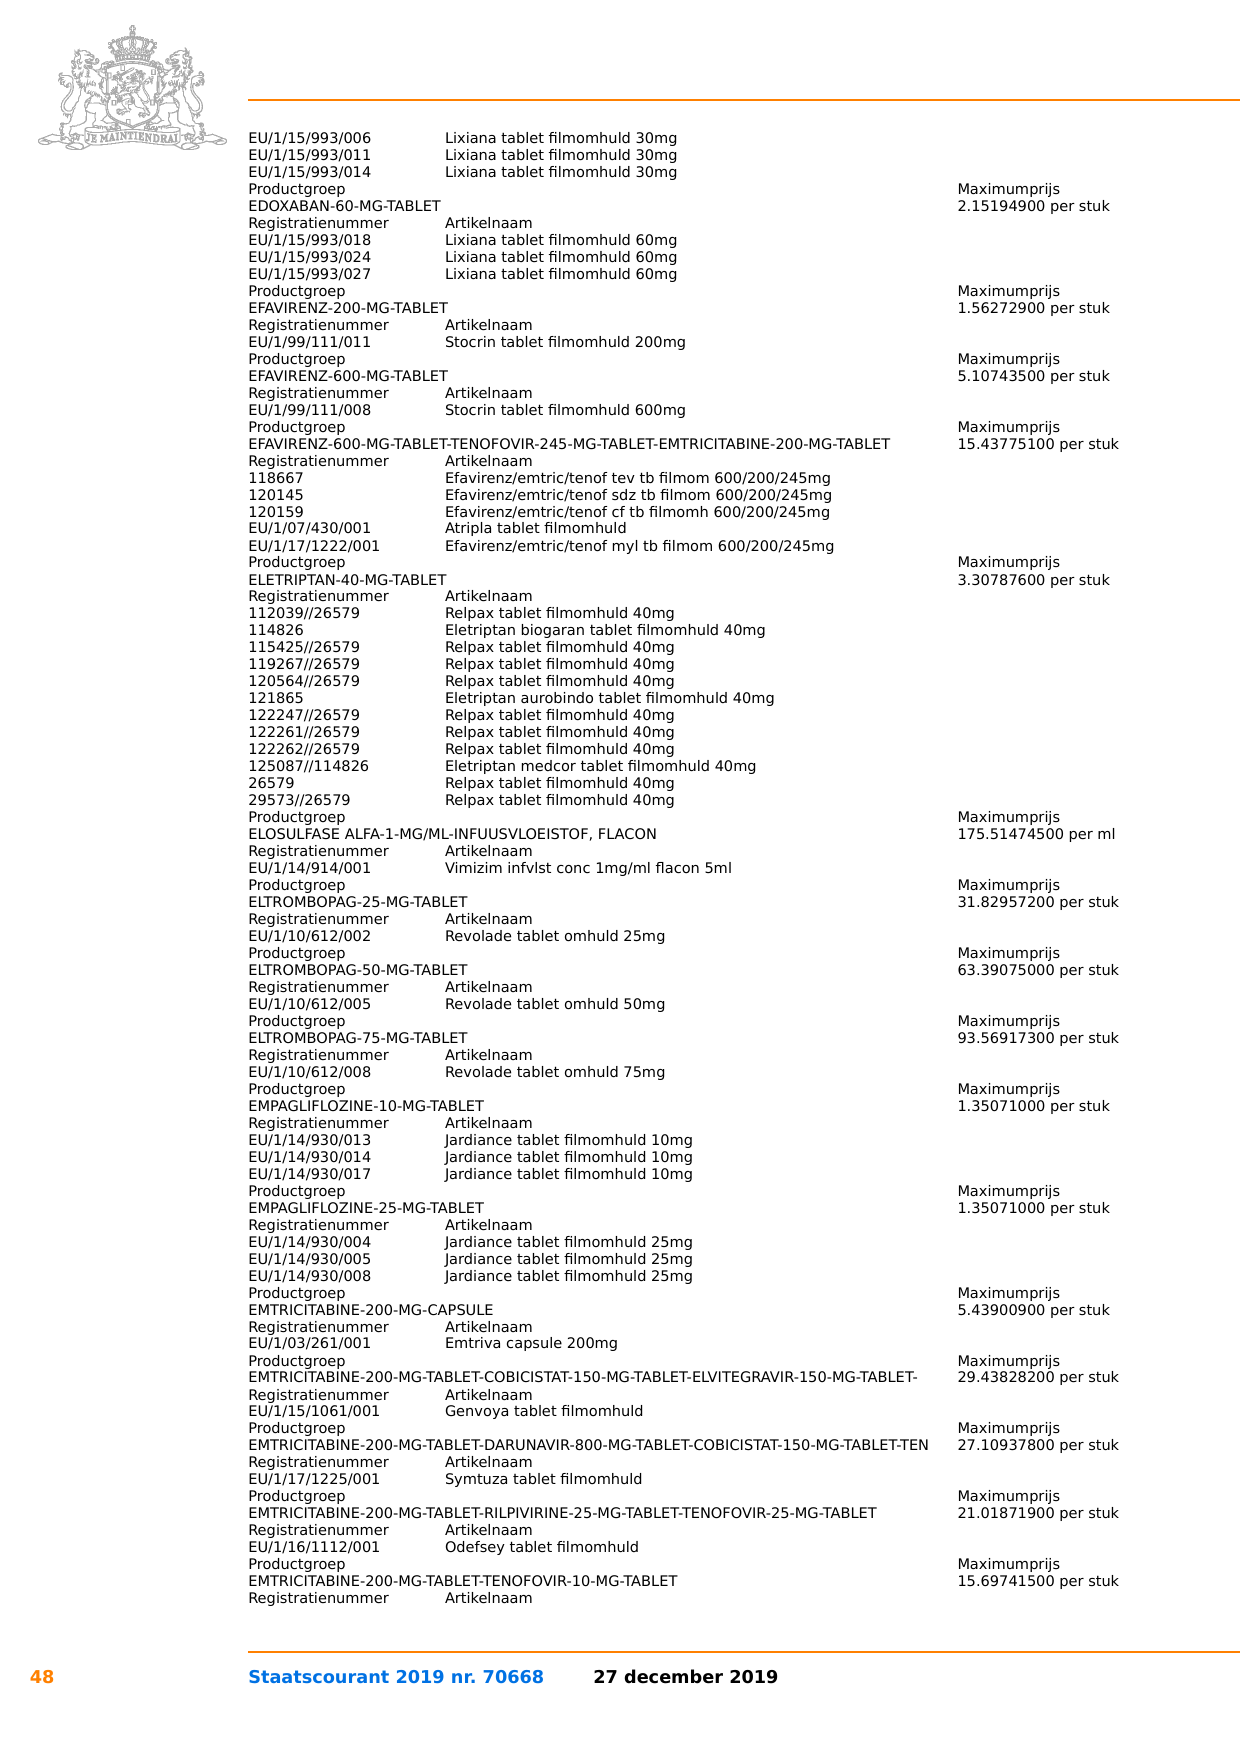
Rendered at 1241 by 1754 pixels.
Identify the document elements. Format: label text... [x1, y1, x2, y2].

table_cell [951, 520, 1163, 537]
table_cell EU/1/03/261/001 [248, 1335, 439, 1352]
table_cell 1.56272900 per stuk [951, 300, 1163, 317]
table_cell Vimizim infvlst conc 1mg/ml flacon 5ml [439, 860, 951, 877]
table_cell [951, 1471, 1163, 1488]
table_cell EU/1/10/612/002 [248, 928, 439, 945]
table_cell [951, 860, 1163, 877]
picture [38, 25, 227, 150]
table_cell [439, 809, 951, 826]
table_cell Emtriva capsule 200mg [439, 1335, 951, 1352]
table_cell [951, 504, 1163, 520]
table_cell EU/1/10/612/005 [248, 996, 439, 1013]
table_cell Productgroep [248, 1420, 439, 1437]
table_cell Productgroep [248, 419, 439, 436]
table_cell Efavirenz/emtric/tenof sdz tb filmom 600/200/245mg [439, 486, 951, 503]
table_cell [951, 1268, 1163, 1284]
table_cell 1.35071000 per stuk [951, 1098, 1163, 1115]
table_cell [951, 775, 1163, 792]
table_cell Registratienummer [248, 979, 439, 996]
table_cell [439, 1183, 951, 1199]
table_cell EU/1/14/930/017 [248, 1166, 439, 1183]
table_cell [439, 1081, 951, 1098]
table_cell Productgroep [248, 945, 439, 962]
table_cell 120159 [248, 504, 439, 520]
table_cell [951, 1234, 1163, 1251]
table_cell 122261//26579 [248, 724, 439, 741]
table_cell 114826 [248, 622, 439, 639]
table_cell EU/1/14/930/013 [248, 1132, 439, 1149]
table_cell [439, 1488, 951, 1505]
table_cell [951, 639, 1163, 656]
table_cell Maximumprijs [951, 1013, 1163, 1030]
table_cell EMTRICITABINE-200-MG-TABLET-DARUNAVIR-800-MG-TABLET-COBICISTAT-150-MG-TABLET-TEN [248, 1437, 951, 1454]
table_cell EU/1/15/993/027 [248, 266, 439, 283]
table_cell [951, 1539, 1163, 1556]
table_cell Maximumprijs [951, 877, 1163, 894]
table_cell Artikelnaam [439, 1217, 951, 1233]
table_cell Efavirenz/emtric/tenof cf tb filmomh 600/200/245mg [439, 504, 951, 520]
table_cell EMTRICITABINE-200-MG-TABLET-RILPIVIRINE-25-MG-TABLET-TENOFOVIR-25-MG-TABLET [248, 1505, 951, 1522]
table_cell [439, 1353, 951, 1369]
table_cell [951, 1522, 1163, 1539]
table_cell Productgroep [248, 351, 439, 368]
table_cell [439, 877, 951, 894]
table_cell [951, 266, 1163, 283]
table_cell 29573//26579 [248, 792, 439, 809]
table_cell Registratienummer [248, 1386, 439, 1403]
table_cell Atripla tablet filmomhuld [439, 520, 951, 537]
table_cell Jardiance tablet filmomhuld 10mg [439, 1132, 951, 1149]
table_cell [951, 1217, 1163, 1233]
table_cell EU/1/15/993/014 [248, 164, 439, 181]
table_cell Artikelnaam [439, 1386, 951, 1403]
table_cell [951, 724, 1163, 741]
table_cell Registratienummer [248, 1217, 439, 1233]
table_cell Productgroep [248, 1081, 439, 1098]
table_cell Relpax tablet filmomhuld 40mg [439, 656, 951, 673]
table_cell EU/1/16/1112/001 [248, 1539, 439, 1556]
table_cell Lixiana tablet filmomhuld 60mg [439, 266, 951, 283]
table_cell Productgroep [248, 554, 439, 571]
table_cell Artikelnaam [439, 979, 951, 996]
table_cell 5.10743500 per stuk [951, 368, 1163, 384]
table_cell Relpax tablet filmomhuld 40mg [439, 741, 951, 758]
table_cell Lixiana tablet filmomhuld 60mg [439, 232, 951, 249]
table_cell Productgroep [248, 1556, 439, 1573]
table_cell EU/1/10/612/008 [248, 1064, 439, 1081]
table_cell ELTROMBOPAG-50-MG-TABLET [248, 962, 951, 979]
table_cell [951, 979, 1163, 996]
table_cell EFAVIRENZ-600-MG-TABLET-TENOFOVIR-245-MG-TABLET-EMTRICITABINE-200-MG-TABLET [248, 436, 951, 452]
table_cell Registratienummer [248, 385, 439, 402]
table_cell Maximumprijs [951, 1420, 1163, 1437]
table_cell Eletriptan aurobindo tablet filmomhuld 40mg [439, 690, 951, 707]
table_cell Jardiance tablet filmomhuld 25mg [439, 1234, 951, 1251]
table_cell Eletriptan medcor tablet filmomhuld 40mg [439, 758, 951, 775]
table_cell Lixiana tablet filmomhuld 30mg [439, 164, 951, 181]
table_cell Maximumprijs [951, 554, 1163, 571]
table_cell EU/1/99/111/008 [248, 402, 439, 418]
table_cell 26579 [248, 775, 439, 792]
table_cell [951, 402, 1163, 418]
table_cell Efavirenz/emtric/tenof tev tb filmom 600/200/245mg [439, 470, 951, 486]
table_cell Lixiana tablet filmomhuld 30mg [439, 130, 951, 147]
table_cell [951, 843, 1163, 860]
table_cell Maximumprijs [951, 283, 1163, 300]
table_cell [951, 147, 1163, 164]
table_cell [951, 453, 1163, 469]
table_cell [951, 1132, 1163, 1149]
table_cell EMTRICITABINE-200-MG-TABLET-TENOFOVIR-10-MG-TABLET [248, 1573, 951, 1590]
table_cell Revolade tablet omhuld 25mg [439, 928, 951, 945]
table_cell EU/1/99/111/011 [248, 334, 439, 351]
table_cell Relpax tablet filmomhuld 40mg [439, 673, 951, 690]
table_cell Registratienummer [248, 215, 439, 232]
table_cell [951, 1166, 1163, 1183]
table_cell [951, 996, 1163, 1013]
table_cell Productgroep [248, 1013, 439, 1030]
table_cell [951, 385, 1163, 402]
table_cell Odefsey tablet filmomhuld [439, 1539, 951, 1556]
table_cell Registratienummer [248, 1115, 439, 1132]
table_cell [951, 317, 1163, 334]
table_cell 175.51474500 per ml [951, 826, 1163, 843]
table_cell Registratienummer [248, 1047, 439, 1064]
table_cell Artikelnaam [439, 1522, 951, 1539]
table_cell Maximumprijs [951, 419, 1163, 436]
table_cell [951, 1149, 1163, 1166]
table_cell [951, 1251, 1163, 1267]
table_cell [439, 1285, 951, 1301]
table_cell 122262//26579 [248, 741, 439, 758]
table_cell [951, 1047, 1163, 1064]
table_cell Registratienummer [248, 911, 439, 928]
table_cell 2.15194900 per stuk [951, 198, 1163, 215]
table_cell EU/1/14/914/001 [248, 860, 439, 877]
table_cell 112039//26579 [248, 605, 439, 622]
table_cell [951, 164, 1163, 181]
table_cell EMPAGLIFLOZINE-10-MG-TABLET [248, 1098, 951, 1115]
table_cell [951, 690, 1163, 707]
table_cell Maximumprijs [951, 1285, 1163, 1301]
table_cell EU/1/14/930/004 [248, 1234, 439, 1251]
table_cell Productgroep [248, 283, 439, 300]
table_cell [951, 1590, 1163, 1607]
table_cell [439, 1556, 951, 1573]
table_cell Stocrin tablet filmomhuld 600mg [439, 402, 951, 418]
table_cell Registratienummer [248, 317, 439, 334]
table_cell Relpax tablet filmomhuld 40mg [439, 724, 951, 741]
table_cell 29.43828200 per stuk [951, 1369, 1163, 1386]
table_cell Efavirenz/emtric/tenof myl tb filmom 600/200/245mg [439, 538, 951, 554]
table_cell Maximumprijs [951, 1556, 1163, 1573]
table_cell Maximumprijs [951, 1081, 1163, 1098]
table_cell Artikelnaam [439, 588, 951, 605]
table_cell Productgroep [248, 1183, 439, 1199]
table_cell 119267//26579 [248, 656, 439, 673]
table_cell [951, 605, 1163, 622]
table_cell 15.43775100 per stuk [951, 436, 1163, 452]
table_cell Registratienummer [248, 1319, 439, 1335]
table_cell Artikelnaam [439, 317, 951, 334]
table_cell EMPAGLIFLOZINE-25-MG-TABLET [248, 1200, 951, 1217]
table_cell 1.35071000 per stuk [951, 1200, 1163, 1217]
table_cell Jardiance tablet filmomhuld 10mg [439, 1166, 951, 1183]
table_cell Registratienummer [248, 843, 439, 860]
table_cell [951, 1064, 1163, 1081]
table_cell [951, 538, 1163, 554]
table_cell Maximumprijs [951, 181, 1163, 198]
table_cell Artikelnaam [439, 1047, 951, 1064]
table_cell [951, 1403, 1163, 1420]
table_cell Relpax tablet filmomhuld 40mg [439, 639, 951, 656]
table_cell Symtuza tablet filmomhuld [439, 1471, 951, 1488]
table_cell Jardiance tablet filmomhuld 25mg [439, 1268, 951, 1284]
table_cell 115425//26579 [248, 639, 439, 656]
table_cell [951, 622, 1163, 639]
table_cell [951, 486, 1163, 503]
table_cell Registratienummer [248, 1522, 439, 1539]
table_cell 5.43900900 per stuk [951, 1301, 1163, 1318]
table_cell [951, 1386, 1163, 1403]
table_cell Maximumprijs [951, 1183, 1163, 1199]
table_cell Artikelnaam [439, 1590, 951, 1607]
table_cell Registratienummer [248, 453, 439, 469]
table_cell EU/1/15/993/006 [248, 130, 439, 147]
table_cell Productgroep [248, 1353, 439, 1369]
table_cell [951, 334, 1163, 351]
table_cell Lixiana tablet filmomhuld 60mg [439, 249, 951, 266]
table_cell EU/1/15/993/011 [248, 147, 439, 164]
table_cell EU/1/14/930/005 [248, 1251, 439, 1267]
table_cell [951, 1335, 1163, 1352]
table_cell EU/1/07/430/001 [248, 520, 439, 537]
table_cell 21.01871900 per stuk [951, 1505, 1163, 1522]
table_cell [951, 232, 1163, 249]
table_cell EMTRICITABINE-200-MG-TABLET-COBICISTAT-150-MG-TABLET-ELVITEGRAVIR-150-MG-TABLET- [248, 1369, 951, 1386]
table_cell Eletriptan biogaran tablet filmomhuld 40mg [439, 622, 951, 639]
table_cell EU/1/17/1225/001 [248, 1471, 439, 1488]
table_cell Registratienummer [248, 1454, 439, 1471]
table_cell Artikelnaam [439, 911, 951, 928]
table_cell [951, 588, 1163, 605]
table_cell 120564//26579 [248, 673, 439, 690]
table_cell Artikelnaam [439, 1454, 951, 1471]
table_cell Maximumprijs [951, 1488, 1163, 1505]
table_cell [951, 249, 1163, 266]
table_cell [951, 792, 1163, 809]
table_cell Lixiana tablet filmomhuld 30mg [439, 147, 951, 164]
table_cell Maximumprijs [951, 1353, 1163, 1369]
table_cell [439, 283, 951, 300]
table_cell Artikelnaam [439, 453, 951, 469]
table_cell [951, 673, 1163, 690]
table_cell 122247//26579 [248, 707, 439, 724]
table_cell [951, 928, 1163, 945]
table_cell EU/1/15/1061/001 [248, 1403, 439, 1420]
table_cell ELETRIPTAN-40-MG-TABLET [248, 571, 951, 588]
table_cell 118667 [248, 470, 439, 486]
table_cell [951, 656, 1163, 673]
table_cell Genvoya tablet filmomhuld [439, 1403, 951, 1420]
table_cell EU/1/14/930/008 [248, 1268, 439, 1284]
table_cell 121865 [248, 690, 439, 707]
table_cell [951, 758, 1163, 775]
table_cell [439, 554, 951, 571]
table_cell Artikelnaam [439, 843, 951, 860]
table_cell Relpax tablet filmomhuld 40mg [439, 792, 951, 809]
table_cell EFAVIRENZ-200-MG-TABLET [248, 300, 951, 317]
table_cell EMTRICITABINE-200-MG-CAPSULE [248, 1301, 951, 1318]
table_cell Productgroep [248, 1488, 439, 1505]
table_cell [951, 470, 1163, 486]
table_cell EU/1/17/1222/001 [248, 538, 439, 554]
table_cell [951, 1454, 1163, 1471]
table_cell Jardiance tablet filmomhuld 10mg [439, 1149, 951, 1166]
table_cell 31.82957200 per stuk [951, 894, 1163, 911]
table_cell Productgroep [248, 181, 439, 198]
table_cell Artikelnaam [439, 215, 951, 232]
table_cell Productgroep [248, 877, 439, 894]
table_cell Registratienummer [248, 1590, 439, 1607]
table_cell [951, 1115, 1163, 1132]
table_cell [439, 945, 951, 962]
table_cell ELOSULFASE ALFA-1-MG/ML-INFUUSVLOEISTOF, FLACON [248, 826, 951, 843]
table_cell [951, 130, 1163, 147]
table_cell Maximumprijs [951, 945, 1163, 962]
table_cell ELTROMBOPAG-25-MG-TABLET [248, 894, 951, 911]
table_cell [439, 181, 951, 198]
table_cell 27.10937800 per stuk [951, 1437, 1163, 1454]
table_cell Revolade tablet omhuld 75mg [439, 1064, 951, 1081]
table_cell [439, 351, 951, 368]
table_cell [439, 1013, 951, 1030]
table_cell Maximumprijs [951, 809, 1163, 826]
table_cell 63.39075000 per stuk [951, 962, 1163, 979]
table_cell Jardiance tablet filmomhuld 25mg [439, 1251, 951, 1267]
table_cell [439, 1420, 951, 1437]
table_cell EU/1/15/993/024 [248, 249, 439, 266]
table_cell 15.69741500 per stuk [951, 1573, 1163, 1590]
table_cell EDOXABAN-60-MG-TABLET [248, 198, 951, 215]
table_cell Artikelnaam [439, 1319, 951, 1335]
table_cell Relpax tablet filmomhuld 40mg [439, 605, 951, 622]
table_cell EU/1/15/993/018 [248, 232, 439, 249]
table_cell EFAVIRENZ-600-MG-TABLET [248, 368, 951, 384]
table_cell 93.56917300 per stuk [951, 1030, 1163, 1047]
table_cell [951, 215, 1163, 232]
table_cell Productgroep [248, 1285, 439, 1301]
table_cell 3.30787600 per stuk [951, 571, 1163, 588]
table_cell Maximumprijs [951, 351, 1163, 368]
table_cell [951, 1319, 1163, 1335]
table_cell [951, 707, 1163, 724]
table_cell [951, 911, 1163, 928]
table_cell Registratienummer [248, 588, 439, 605]
table_cell [951, 741, 1163, 758]
table_cell Productgroep [248, 809, 439, 826]
table_cell Relpax tablet filmomhuld 40mg [439, 775, 951, 792]
table_cell 120145 [248, 486, 439, 503]
table_cell EU/1/14/930/014 [248, 1149, 439, 1166]
table_cell Artikelnaam [439, 385, 951, 402]
table_cell ELTROMBOPAG-75-MG-TABLET [248, 1030, 951, 1047]
table_cell 125087//114826 [248, 758, 439, 775]
table_cell Revolade tablet omhuld 50mg [439, 996, 951, 1013]
table_cell Stocrin tablet filmomhuld 200mg [439, 334, 951, 351]
table_cell Artikelnaam [439, 1115, 951, 1132]
table_cell [439, 419, 951, 436]
table_cell Relpax tablet filmomhuld 40mg [439, 707, 951, 724]
